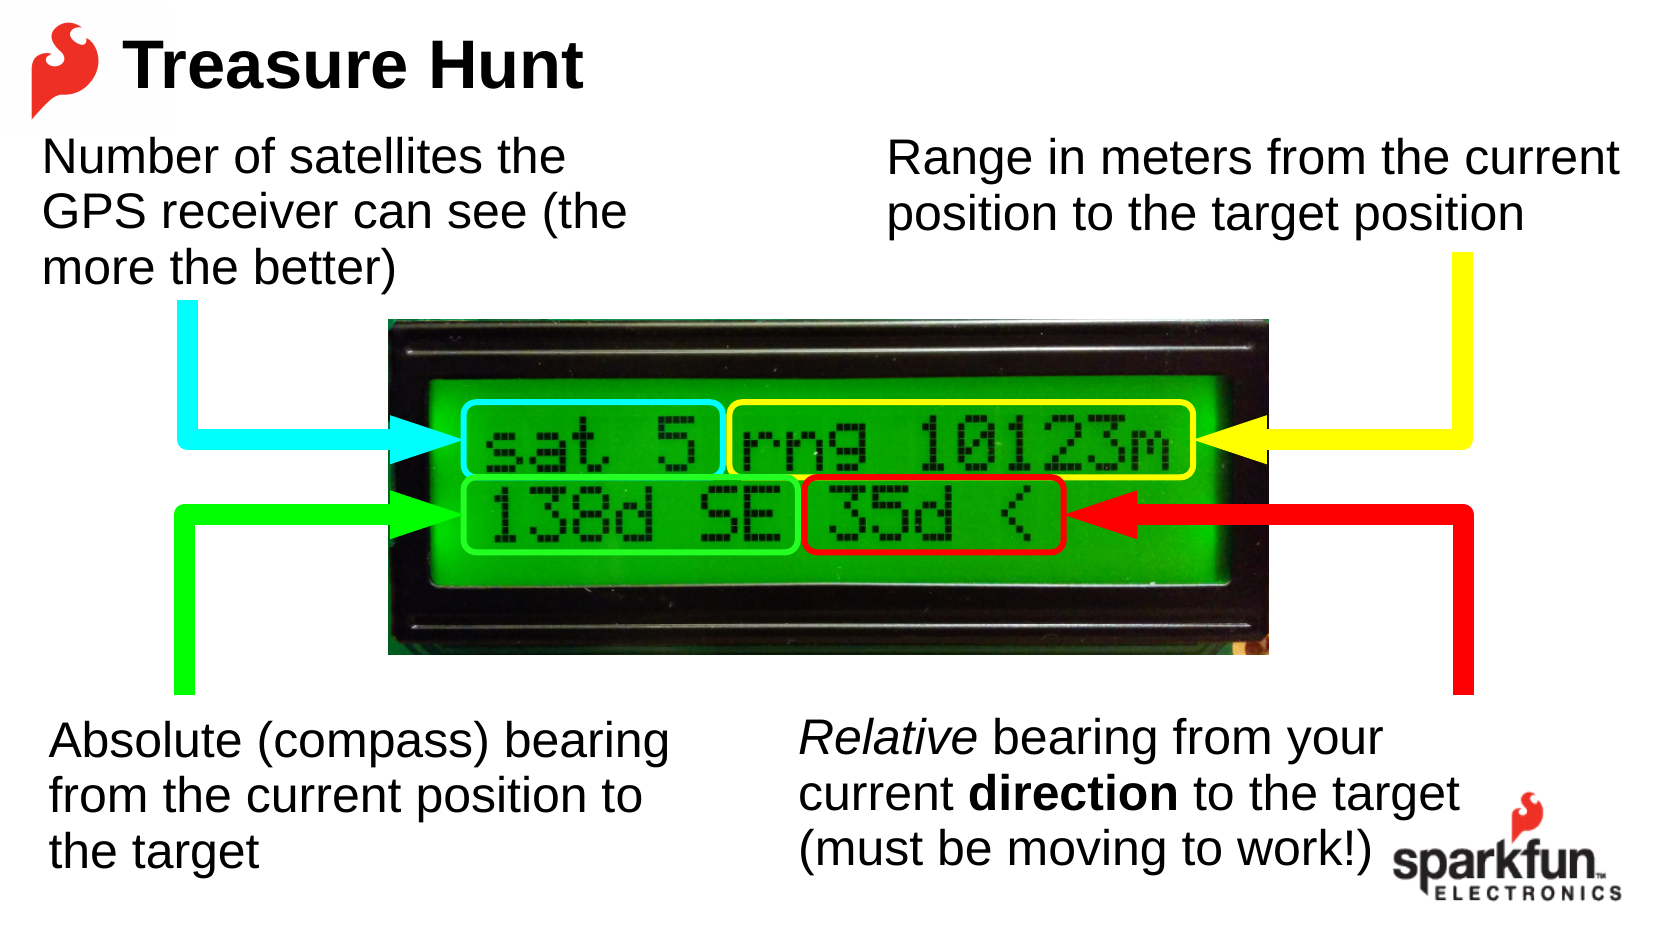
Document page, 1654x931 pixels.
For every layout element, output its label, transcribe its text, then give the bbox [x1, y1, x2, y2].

picture [733, 406, 1190, 474]
picture [467, 406, 719, 474]
list Number of satellites the GPS receiver can see (the more the better) [41, 127, 641, 396]
picture [388, 517, 1269, 655]
picture [467, 481, 794, 549]
title Treasure Hunt [122, 26, 1546, 104]
picture [1065, 442, 1269, 513]
picture [1548, 749, 1651, 926]
list Range in meters from the current position to the target position [886, 129, 1636, 398]
list Absolute (compass) bearing from the current position to the target [48, 711, 696, 931]
picture [388, 442, 466, 513]
picture [808, 481, 1060, 549]
picture [388, 319, 1269, 438]
picture [0, 5, 171, 133]
list Relative bearing from your current direction to the target (must be moving to work!) [798, 709, 1548, 928]
